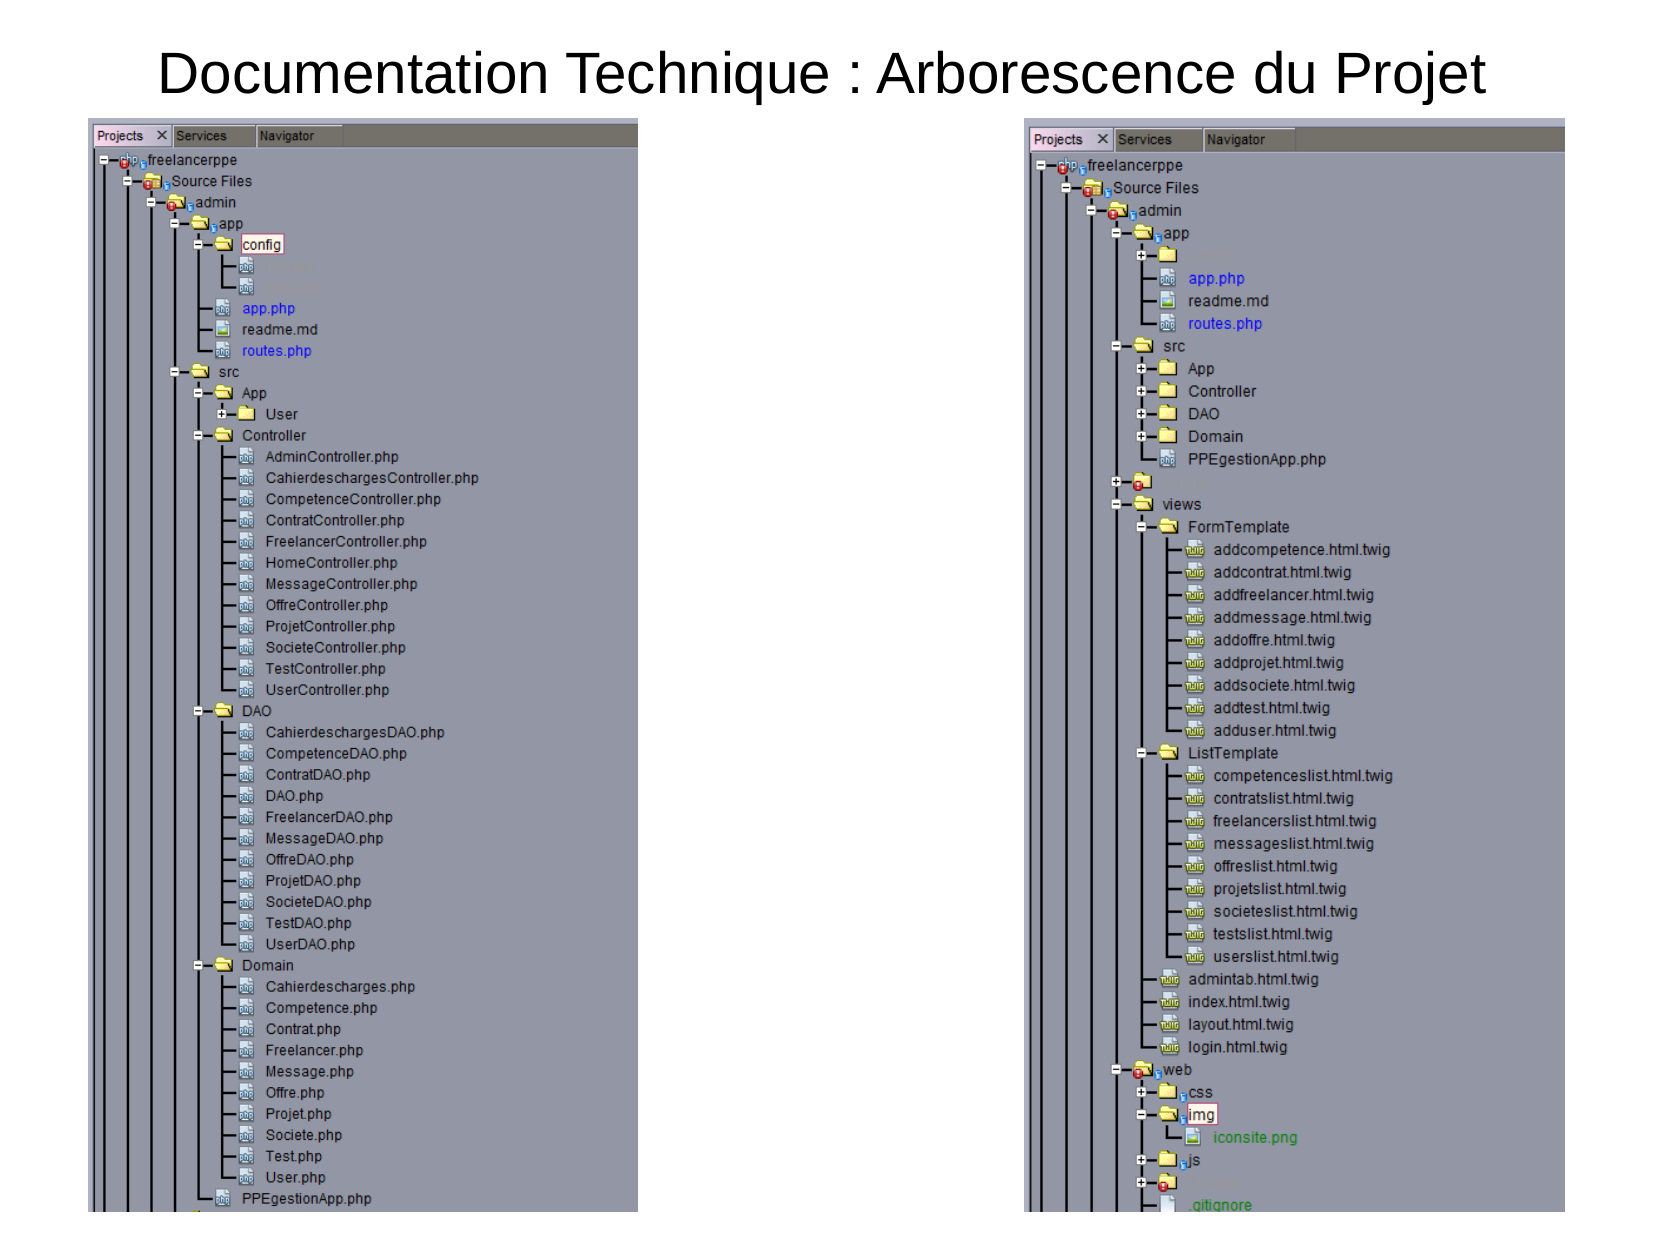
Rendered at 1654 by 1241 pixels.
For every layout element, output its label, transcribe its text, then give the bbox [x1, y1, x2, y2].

title Documentation Technique : Arborescence du Projet [0, 0, 1489, 178]
picture [88, 118, 638, 1212]
picture [1024, 118, 1565, 1212]
